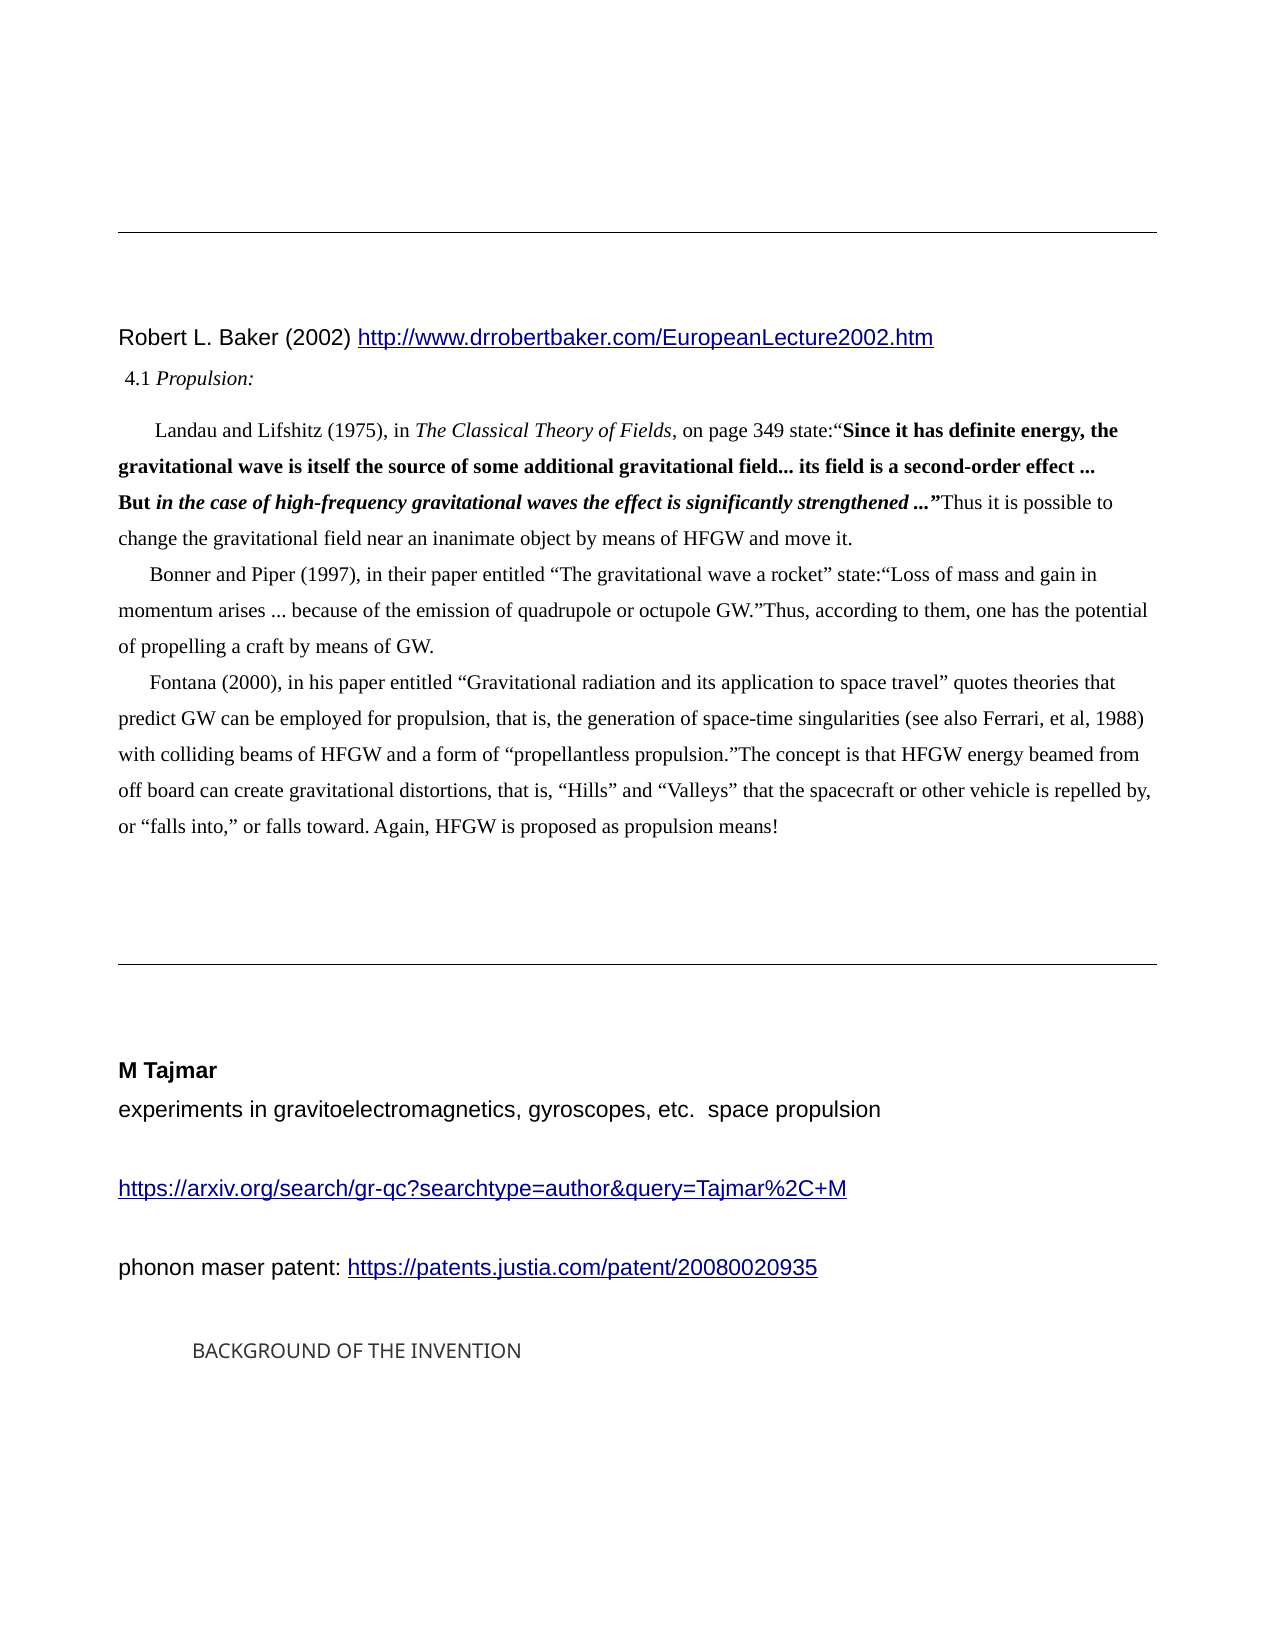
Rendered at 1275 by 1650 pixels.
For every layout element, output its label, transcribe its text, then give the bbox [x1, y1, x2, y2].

text phonon maser patent: https://patents.justia.com/patent/20080020935 [118, 1254, 1157, 1280]
text 4.1 Propulsion: [118, 364, 1157, 390]
text experiments in gravitoelectromagnetics, gyroscopes, etc. space propulsion [118, 1096, 1157, 1122]
list BACKGROUND OF THE INVENTION [118, 1337, 1157, 1364]
text Fontana (2000), in his paper entitled “Gravitational radiation and its application to space travel” quotes theories that predict GW can be employed for propulsion, that is, the generation of space-time singularities (see also Ferrari, et al, 1988) with colliding beams of HFGW and a form of “propellantless propulsion.”The concept is that HFGW energy beamed from off board can create gravitational distortions, that is, “Hills” and “Valleys” that the spacecraft or other vehicle is repelled by, or “falls into,” or falls toward. Again, HFGW is proposed as propulsion means! [118, 670, 1157, 838]
text M Tajmar [118, 1057, 1157, 1083]
text Landau and Lifshitz (1975), in The Classical Theory of Fields, on page 349 state:“Since it has definite energy, the gravitational wave is itself the source of some additional gravitational field... its field is a second-order effect ... But in the case of high-frequency gravitational waves the effect is significantly strengthened ...”Thus it is possible to change the gravitational field near an inanimate object by means of HFGW and move it. [118, 418, 1157, 550]
text Robert L. Baker (2002) http://www.drrobertbaker.com/EuropeanLecture2002.htm [118, 324, 1157, 351]
text Bonner and Piper (1997), in their paper entitled “The gravitational wave a rocket” state:“Loss of mass and gain in momentum arises ... because of the emission of quadrupole or octupole GW.”Thus, according to them, one has the potential of propelling a craft by means of GW. [118, 562, 1157, 658]
text https://arxiv.org/search/gr-qc?searchtype=author&query=Tajmar%2C+M [118, 1175, 1157, 1201]
